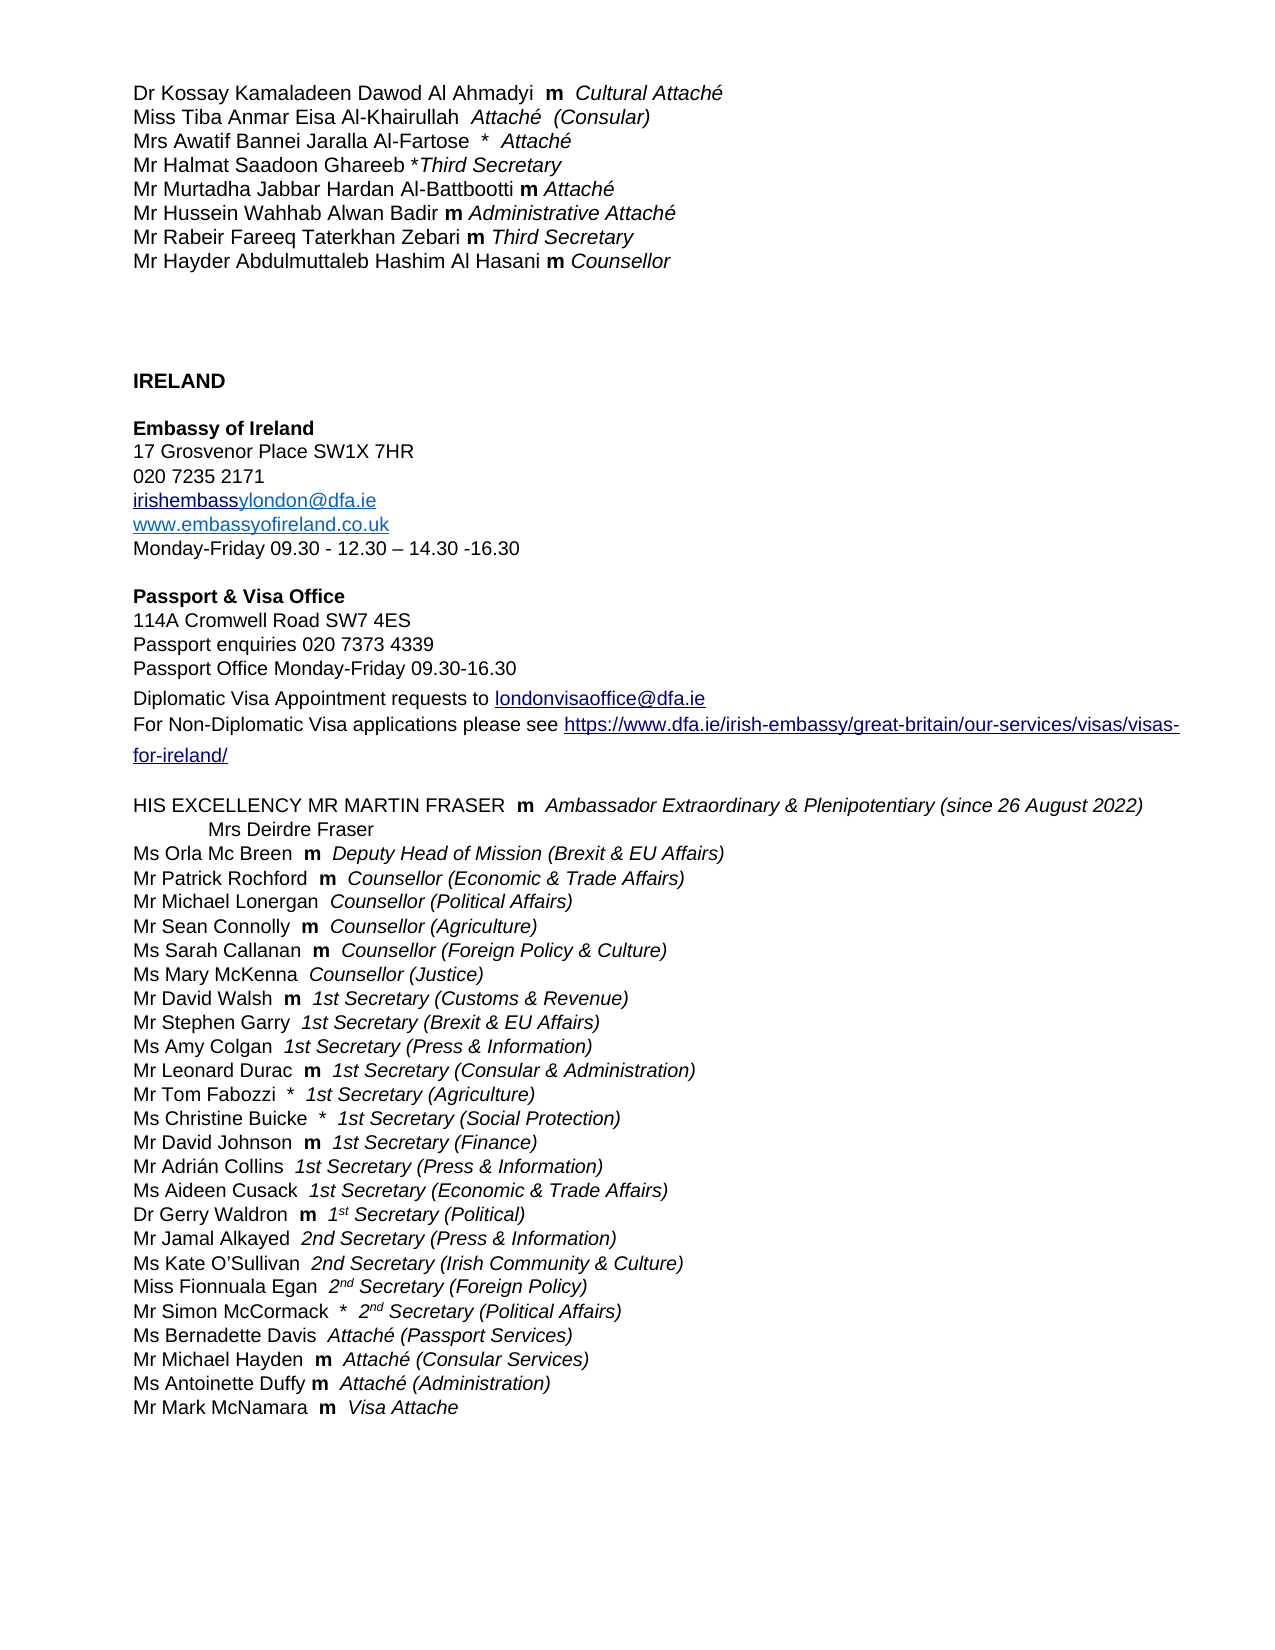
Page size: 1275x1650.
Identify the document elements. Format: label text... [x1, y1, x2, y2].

subtitle Miss Tiba Anmar Eisa Al-Khairullah Attaché (Consular) [133, 105, 1181, 129]
text 020 7235 2171 [133, 464, 1181, 487]
text Mr David Walsh m 1st Secretary (Customs & Revenue) [133, 987, 1181, 1009]
text Ms Aideen Cusack 1st Secretary (Economic & Trade Affairs) [133, 1179, 1181, 1202]
text Mr Simon McCormack * 2nd Secretary (Political Affairs) [133, 1299, 1181, 1322]
text irishembassylondon@dfa.ie [133, 488, 1181, 511]
text Ms Antoinette Duffy m Attaché (Administration) [133, 1372, 1181, 1394]
text Miss Fionnuala Egan 2nd Secretary (Foreign Policy) [133, 1275, 1181, 1298]
text Mr Adrián Collins 1st Secretary (Press & Information) [133, 1155, 1181, 1178]
text Ms Christine Buicke * 1st Secretary (Social Protection) [133, 1107, 1181, 1130]
text Mr Sean Connolly m Counsellor (Agriculture) [133, 914, 1181, 937]
text Diplomatic Visa Appointment requests to londonvisaoffice@dfa.ie [133, 681, 1181, 712]
text Mr Leonard Durac m 1st Secretary (Consular & Administration) [133, 1059, 1181, 1082]
subtitle Mr Hayder Abdulmuttaleb Hashim Al Hasani m Counsellor [133, 249, 1181, 273]
subtitle Mr Halmat Saadoon Ghareeb *Third Secretary [133, 153, 1181, 177]
text 17 Grosvenor Place SW1X 7HR [133, 440, 1181, 463]
text Ms Orla Mc Breen m Deputy Head of Mission (Brexit & EU Affairs) [133, 842, 1181, 865]
text Mr Michael Hayden m Attaché (Consular Services) [133, 1348, 1181, 1370]
text Mr Patrick Rochford m Counsellor (Economic & Trade Affairs) [133, 866, 1181, 889]
text Dr Gerry Waldron m 1st Secretary (Political) [133, 1203, 1181, 1226]
text Passport enquiries 020 7373 4339 [133, 633, 1181, 656]
text Mr Tom Fabozzi * 1st Secretary (Agriculture) [133, 1083, 1181, 1106]
subtitle Mr Rabeir Fareeq Taterkhan Zebari m Third Secretary [133, 225, 1181, 249]
text Ms Bernadette Davis Attaché (Passport Services) [133, 1323, 1181, 1346]
text Embassy of Ireland [133, 416, 1181, 439]
text Ms Amy Colgan 1st Secretary (Press & Information) [133, 1035, 1181, 1057]
text IRELAND [133, 368, 1181, 392]
text Mr David Johnson m 1st Secretary (Finance) [133, 1131, 1181, 1154]
subtitle Mr Murtadha Jabbar Hardan Al-Battbootti m Attaché [133, 177, 1181, 201]
text Passport & Visa Office [133, 585, 1181, 607]
text Mr Mark McNamara m Visa Attache [133, 1396, 1181, 1418]
text Monday-Friday 09.30 - 12.30 – 14.30 -16.30 [133, 537, 1181, 559]
text 114A Cromwell Road SW7 4ES [133, 609, 1181, 632]
subtitle Mrs Awatif Bannei Jaralla Al-Fartose * Attaché [133, 129, 1181, 153]
text Ms Kate O’Sullivan 2nd Secretary (Irish Community & Culture) [133, 1251, 1181, 1274]
text Mr Jamal Alkayed 2nd Secretary (Press & Information) [133, 1227, 1181, 1250]
text Dr Kossay Kamaladeen Dawod Al Ahmadyi m Cultural Attaché [133, 81, 1181, 105]
text Ms Sarah Callanan m Counsellor (Foreign Policy & Culture) [133, 938, 1181, 961]
text HIS EXCELLENCY MR MARTIN FRASER m Ambassador Extraordinary & Plenipotentiary (since 26 August 2022) [133, 794, 1181, 817]
text Mrs Deirdre Fraser [133, 818, 1181, 841]
text For Non-Diplomatic Visa applications please see https://www.dfa.ie/irish-embassy/great-britain/our-services/visas/visas-for-ireland/ [133, 713, 1181, 768]
text Mr Michael Lonergan Counsellor (Political Affairs) [133, 890, 1181, 913]
text Mr Stephen Garry 1st Secretary (Brexit & EU Affairs) [133, 1011, 1181, 1033]
text www.embassyofireland.co.uk [133, 513, 1181, 535]
text Ms Mary McKenna Counsellor (Justice) [133, 963, 1181, 985]
text Passport Office Monday-Friday 09.30-16.30 [133, 657, 1181, 680]
subtitle Mr Hussein Wahhab Alwan Badir m Administrative Attaché [133, 201, 1181, 225]
